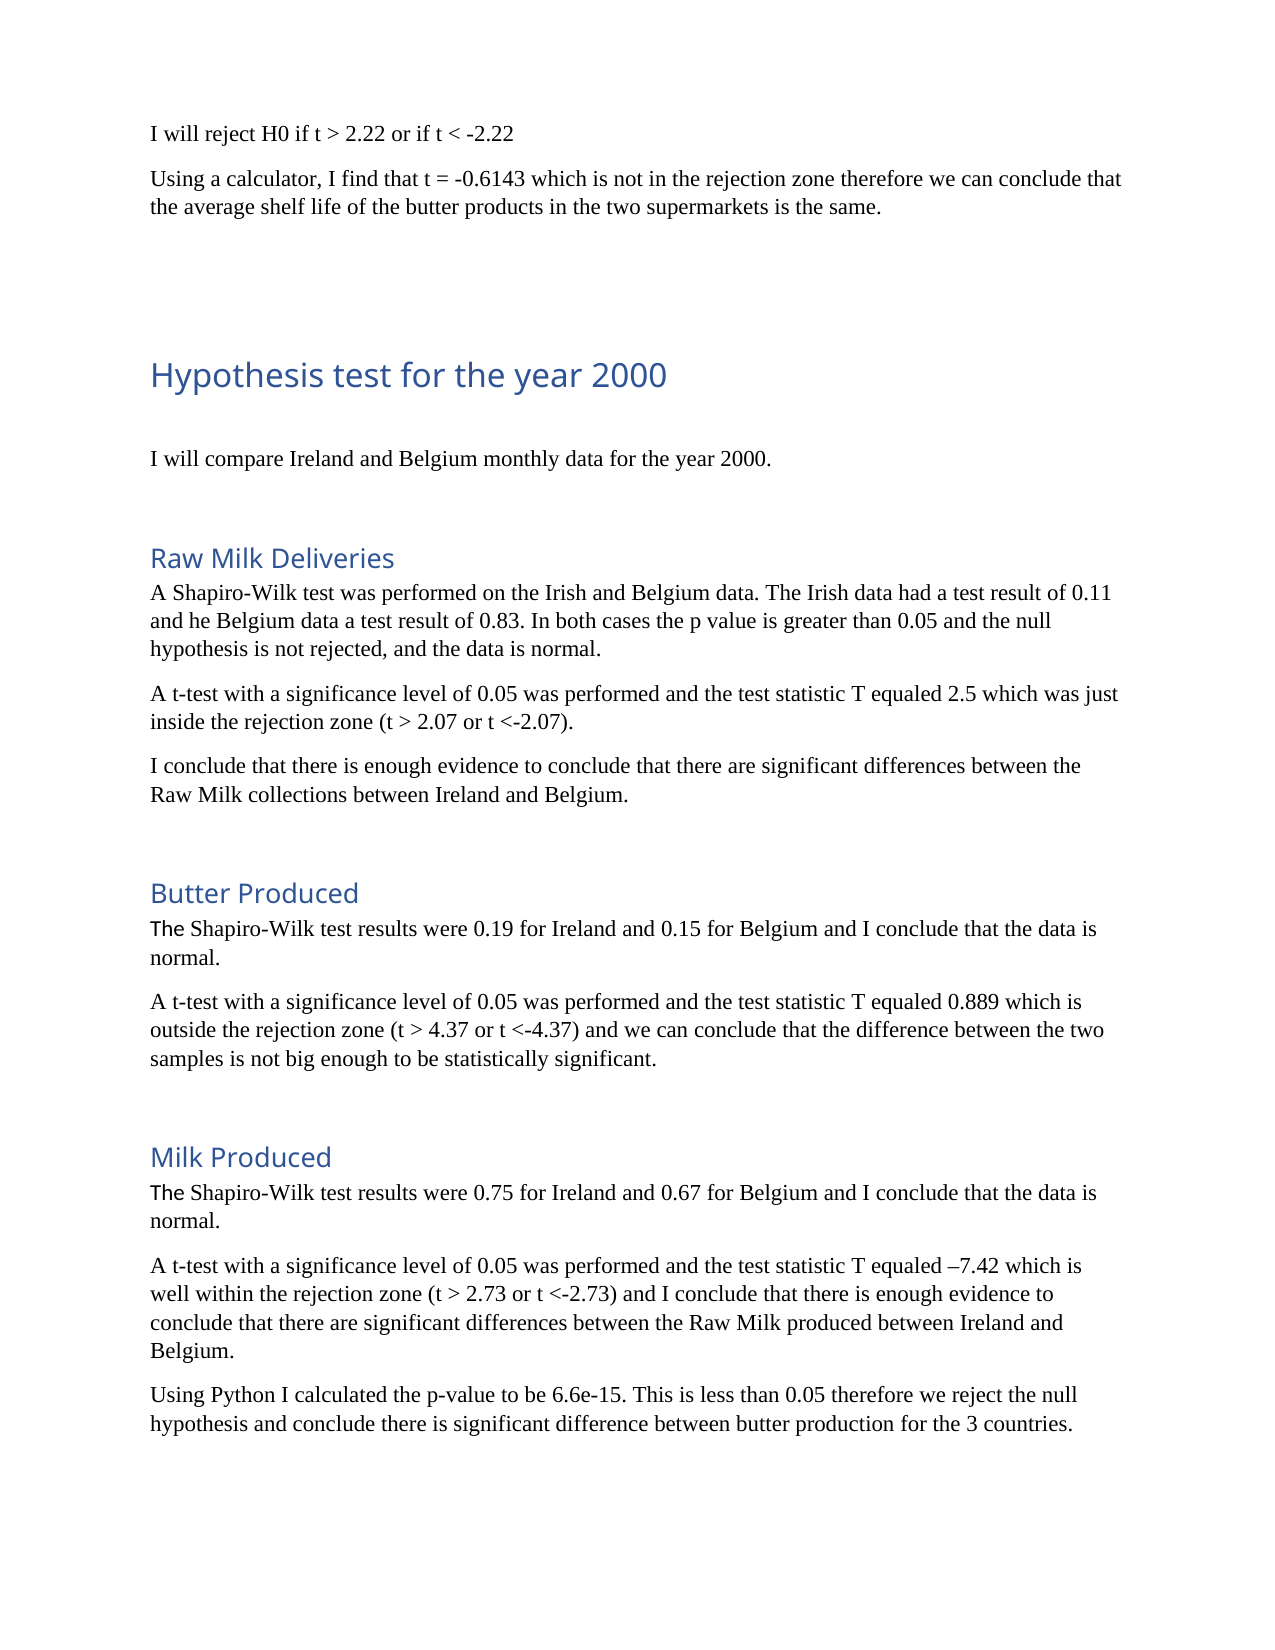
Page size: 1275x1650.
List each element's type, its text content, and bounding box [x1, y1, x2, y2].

text Using Python I calculated the p-value to be 6.6e-15. This is less than 0.05 therefore we reject the null hypothesis and conclude there is significant difference between butter production for the 3 countries. [150, 1381, 1125, 1436]
text A t-test with a significance level of 0.05 was performed and the test statistic T equaled 0.889 which is outside the rejection zone (t > 4.37 or t <-4.37) and we can conclude that the difference between the two samples is not big enough to be statistically significant. [150, 988, 1125, 1071]
text Using a calculator, I find that t = -0.6143 which is not in the rejection zone therefore we can conclude that the average shelf life of the butter products in the two supermarkets is the same. [150, 164, 1125, 219]
text I conclude that there is enough evidence to conclude that there are significant differences between the Raw Milk collections between Ireland and Belgium. [150, 752, 1125, 807]
text A t-test with a significance level of 0.05 was performed and the test statistic T equaled –7.42 which is well within the rejection zone (t > 2.73 or t <-2.73) and I conclude that there is enough evidence to conclude that there are significant differences between the Raw Milk produced between Ireland and Belgium. [150, 1252, 1125, 1363]
subtitle Milk Produced [150, 1138, 1125, 1175]
text I will reject H0 if t > 2.22 or if t < -2.22 [150, 120, 1125, 146]
text The Shapiro-Wilk test results were 0.19 for Ireland and 0.15 for Belgium and I conclude that the data is normal. [150, 914, 1125, 970]
subtitle Hypothesis test for the year 2000 [150, 352, 1125, 397]
subtitle Butter Produced [150, 874, 1125, 911]
subtitle Raw Milk Deliveries [150, 539, 1125, 576]
text A Shapiro-Wilk test was performed on the Irish and Belgium data. The Irish data had a test result of 0.11 and he Belgium data a test result of 0.83. In both cases the p value is greater than 0.05 and the null hypothesis is not rejected, and the data is normal. [150, 578, 1125, 661]
text I will compare Ireland and Belgium monthly data for the year 2000. [150, 445, 1125, 472]
text A t-test with a significance level of 0.05 was performed and the test statistic T equaled 2.5 which was just inside the rejection zone (t > 2.07 or t <-2.07). [150, 679, 1125, 734]
text The Shapiro-Wilk test results were 0.75 for Ireland and 0.67 for Belgium and I conclude that the data is normal. [150, 1178, 1125, 1234]
